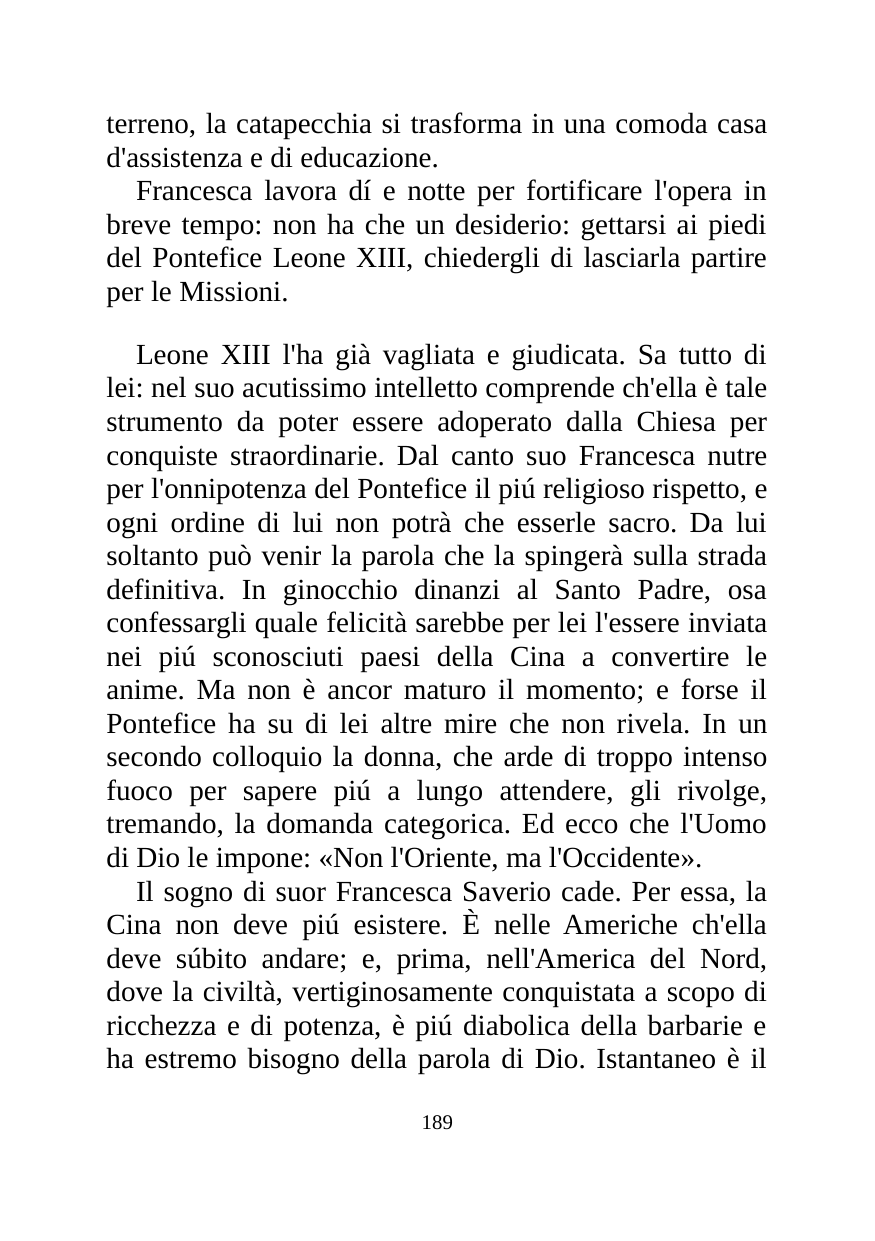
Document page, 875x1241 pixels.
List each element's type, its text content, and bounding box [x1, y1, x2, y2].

text Il sogno di suor Francesca Saverio cade. Per essa, la Cina non deve piú esistere. È nelle Americhe ch'ella deve súbito andare; e, prima, nell'America del Nord, dove la civiltà, vertiginosamente conquistata a scopo di ricchezza e di potenza, è piú diabolica della barbarie e ha estremo bisogno della parola di Dio. Istantaneo è il [106, 874, 768, 1075]
text terreno, la catapecchia si trasforma in una comoda casa d'assistenza e di educazione. [106, 106, 768, 173]
text Francesca lavora dí e notte per fortificare l'opera in breve tempo: non ha che un desiderio: gettarsi ai piedi del Pontefice Leone XIII, chiedergli di lasciarla partire per le Missioni. [106, 173, 768, 307]
text Leone XIII l'ha già vagliata e giudicata. Sa tutto di lei: nel suo acutissimo intelletto comprende ch'ella è tale strumento da poter essere adoperato dalla Chiesa per conquiste straordinarie. Dal canto suo Francesca nutre per l'onnipotenza del Pontefice il piú religioso rispetto, e ogni ordine di lui non potrà che esserle sacro. Da lui soltanto può venir la parola che la spingerà sulla strada definitiva. In ginocchio dinanzi al Santo Padre, osa confessargli quale felicità sarebbe per lei l'essere inviata nei piú sconosciuti paesi della Cina a convertire le anime. Ma non è ancor maturo il momento; e forse il Pontefice ha su di lei altre mire che non rivela. In un secondo colloquio la donna, che arde di troppo intenso fuoco per sapere piú a lungo attendere, gli rivolge, tremando, la domanda categorica. Ed ecco che l'Uomo di Dio le impone: «Non l'Oriente, ma l'Occidente». [106, 337, 768, 874]
